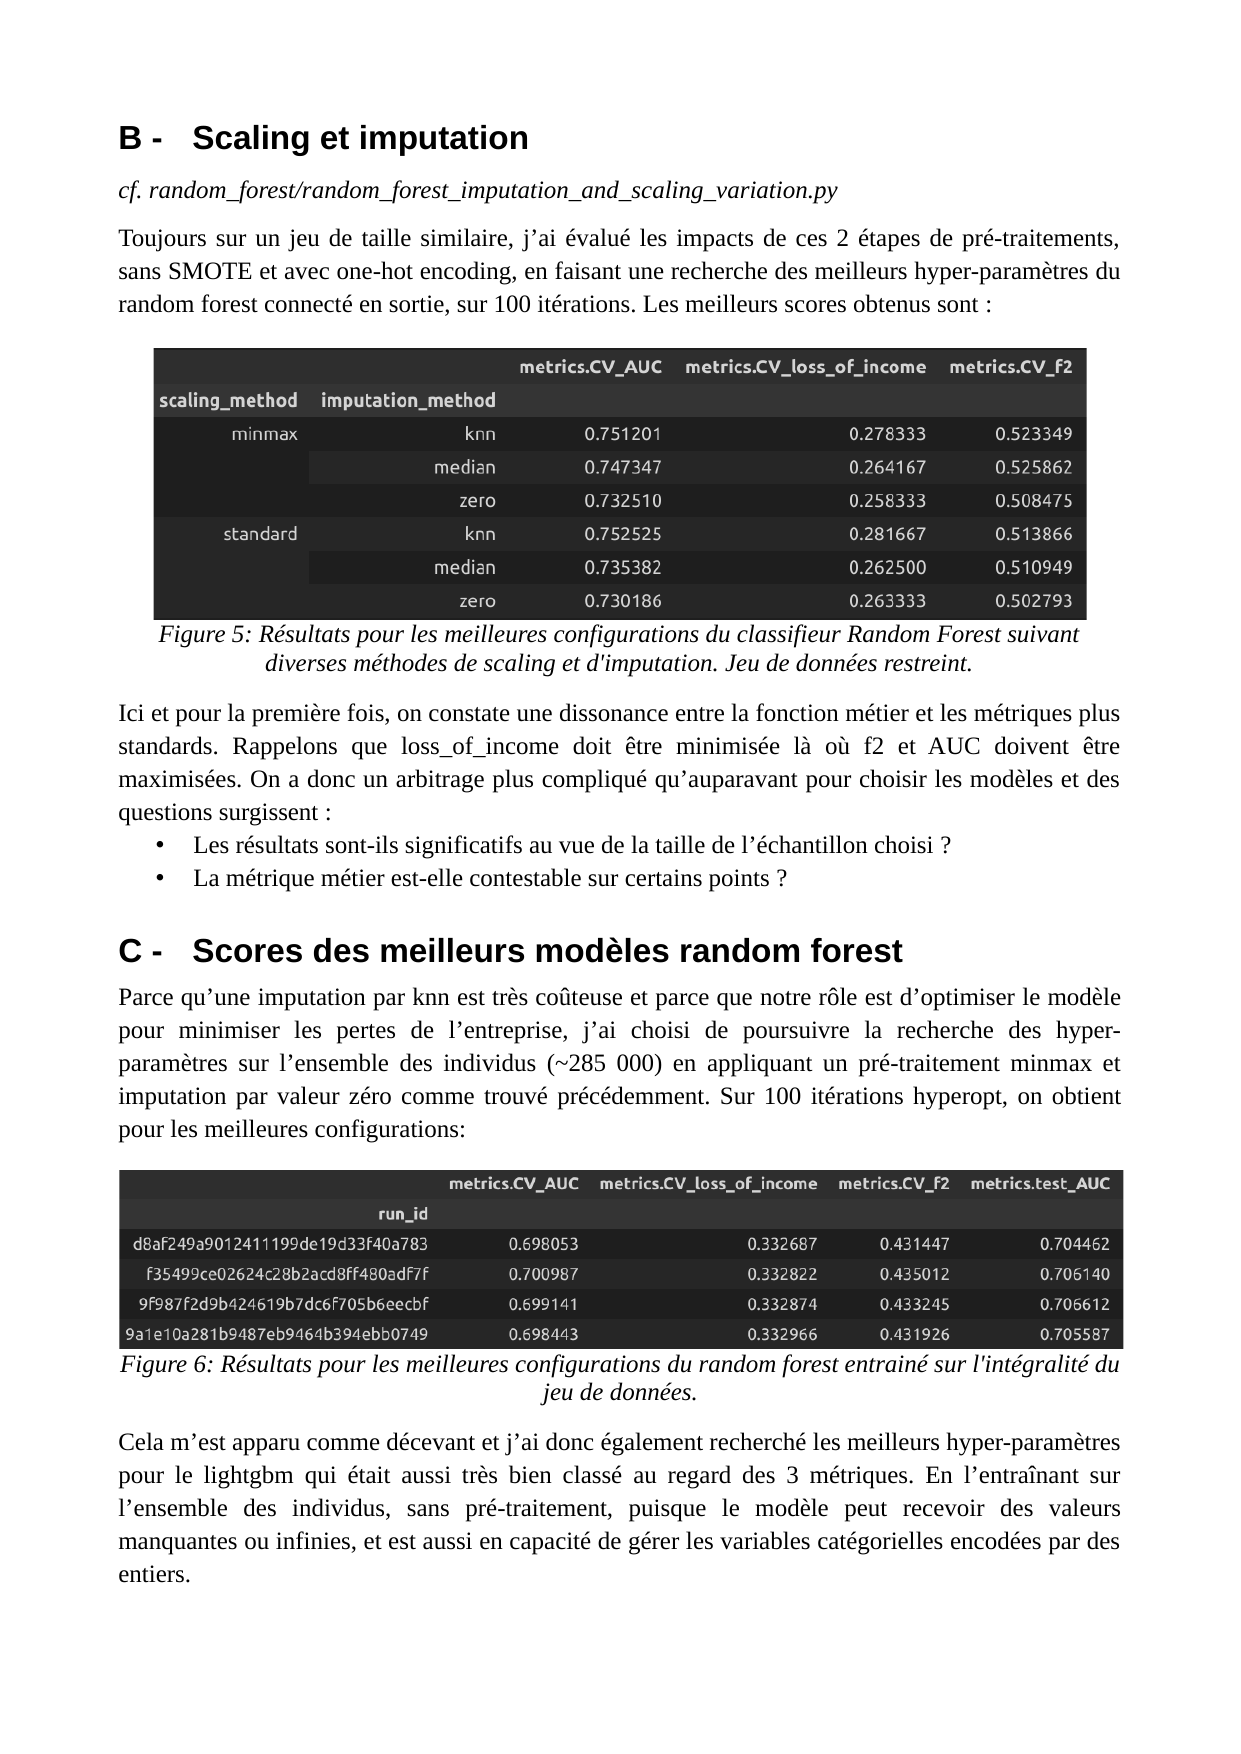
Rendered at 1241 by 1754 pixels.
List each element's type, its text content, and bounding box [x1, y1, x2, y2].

text Ici et pour la première fois, on constate une dissonance entre la fonction métier et les métriques plus standards. Rappelons que loss_of_income doit être minimisée là où f2 et AUC doivent être maximisées. On a donc un arbitrage plus compliqué qu’auparavant pour choisir les modèles et des questions surgissent : [118, 336, 1122, 826]
list La métrique métier est-elle contestable sur certains points ? [156, 863, 1122, 892]
text Figure 6: Résultats pour les meilleures configurations du random forest entrainé sur l'intégralité du jeu de données. [119, 1349, 1123, 1406]
subtitle Scores des meilleurs modèles random forest [118, 931, 1122, 970]
text Parce qu’une imputation par knn est très coûteuse et parce que notre rôle est d’optimiser le modèle pour minimiser les pertes de l’entreprise, j’ai choisi de poursuivre la recherche des hyper-paramètres sur l’ensemble des individus (~285 000) en appliquant un pré-traitement minmax et imputation par valeur zéro comme trouvé précédemment. Sur 100 itérations hyperopt, on obtient pour les meilleures configurations: [118, 982, 1122, 1143]
text Cela m’est apparu comme décevant et j’ai donc également recherché les meilleurs hyper-paramètres pour le lightgbm qui était aussi très bien classé au regard des 3 métriques. En l’entraînant sur l’ensemble des individus, sans pré-traitement, puisque le modèle peut recevoir des valeurs manquantes ou infinies, et est aussi en capacité de gérer les variables catégorielles encodées par des entiers. [118, 1158, 1123, 1621]
text Figure 5: Résultats pour les meilleures configurations du classifieur Random Forest suivant diverses méthodes de scaling et d'imputation. Jeu de données restreint. [153, 620, 1087, 677]
list Les résultats sont-ils significatifs au vue de la taille de l’échantillon choisi ? [156, 830, 1122, 859]
text Toujours sur un jeu de taille similaire, j’ai évalué les impacts de ces 2 étapes de pré-traitements, sans SMOTE et avec one-hot encoding, en faisant une recherche des meilleurs hyper-paramètres du random forest connecté en sortie, sur 100 itérations. Les meilleurs scores obtenus sont : [118, 223, 1122, 317]
subtitle Scaling et imputation [118, 118, 1122, 157]
text cf. random_forest/random_forest_imputation_and_scaling_variation.py [118, 175, 1122, 204]
picture [153, 348, 1087, 620]
picture [119, 1170, 1124, 1349]
